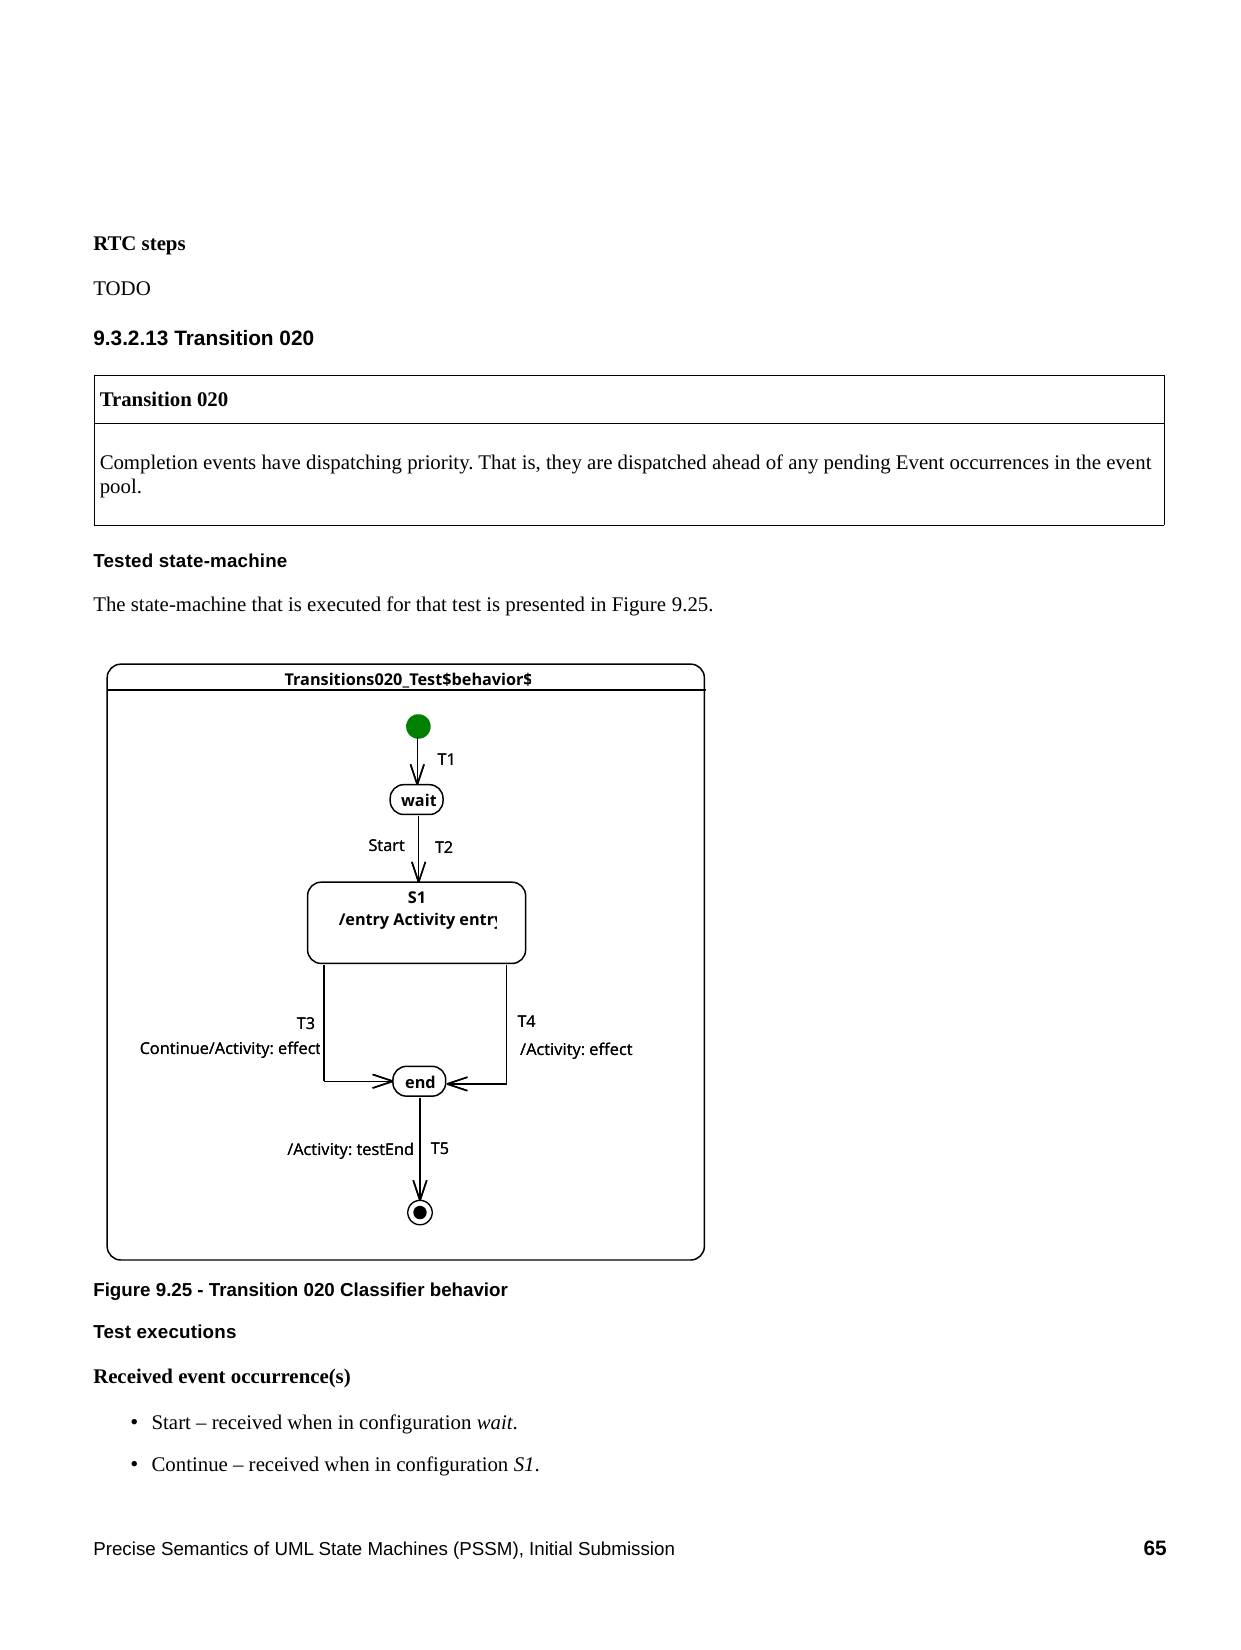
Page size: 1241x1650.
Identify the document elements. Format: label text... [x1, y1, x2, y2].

text RTC steps [93, 231, 1164, 255]
text Figure 9.25 - Transition 020 Classifier behavior [93, 650, 720, 1300]
subtitle Tested state-machine [93, 550, 1164, 571]
text TODO [93, 276, 1164, 300]
subtitle Transition 020 [93, 325, 1164, 350]
table_header Transition 020 [95, 376, 1164, 423]
text The state-machine that is executed for that test is presented in Figure 9.25. [93, 592, 1164, 616]
list Start – received when in configuration wait. [131, 1409, 1164, 1434]
table_cell Completion events have dispatching priority. That is, they are dispatched ahead of any pending Event occurrences in the event pool. [95, 424, 1164, 525]
text Received event occurrence(s) [93, 1364, 1164, 1388]
list Continue – received when in configuration S1. [131, 1451, 1164, 1476]
subtitle Test executions [93, 637, 1164, 1343]
